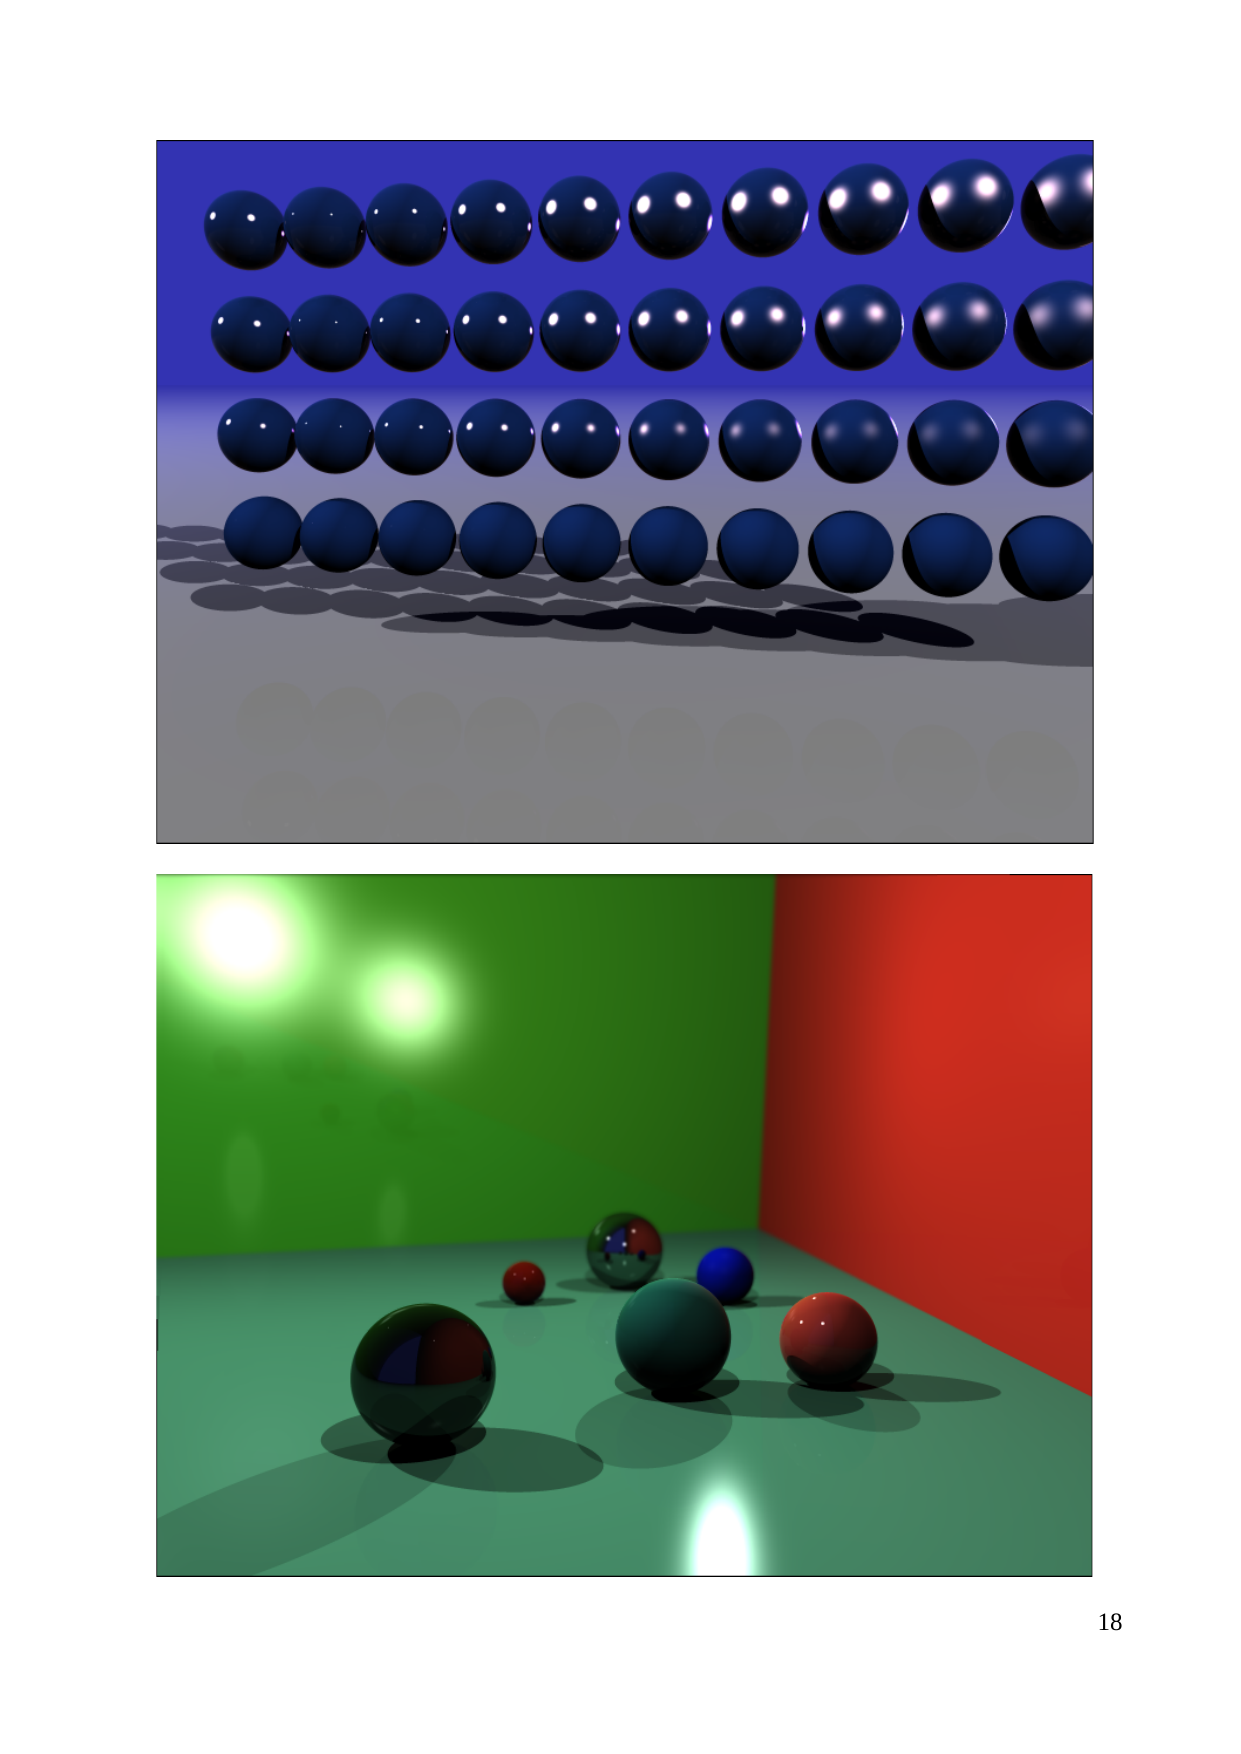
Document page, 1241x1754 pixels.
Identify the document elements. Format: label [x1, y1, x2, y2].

picture [156, 874, 1093, 1577]
picture [156, 140, 1094, 844]
